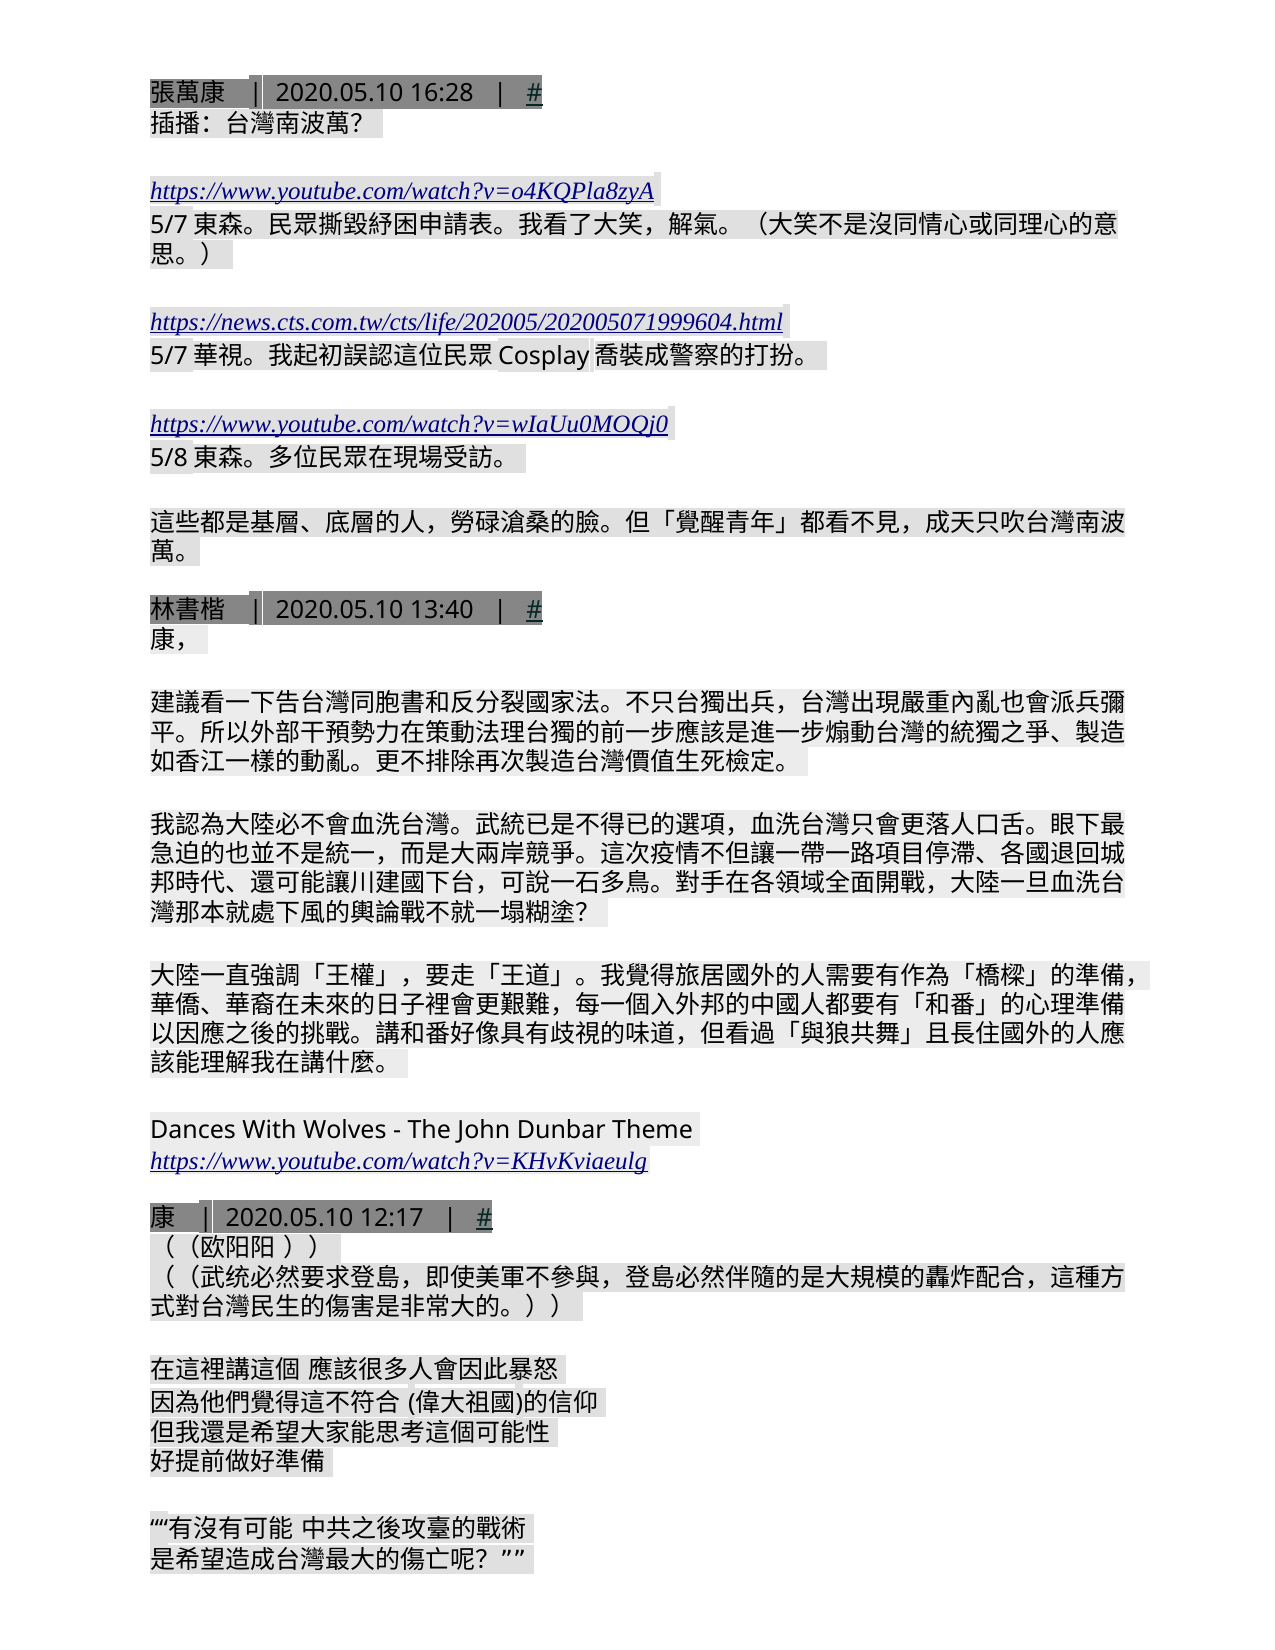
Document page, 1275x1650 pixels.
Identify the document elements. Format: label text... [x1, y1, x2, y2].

text 插播：台灣南波萬？ https://www.youtube.com/watch?v=o4KQPla8zyA 5/7東森。民眾撕毀紓困申請表。我看了大笑，解氣。（大笑不是沒同情心或同理心的意思。） https://news.cts.com.tw/cts/life/202005/202005071999604.html 5/7華視。我起初誤認這位民眾Cosplay喬裝成警察的打扮。 https://www.youtube.com/watch?v=wIaUu0MOQj0 5/8東森。多位民眾在現場受訪。 這些都是基層、底層的人，勞碌滄桑的臉。但「覺醒青年」都看不見，成天只吹台灣南波萬。 [150, 109, 1125, 566]
text 林書楷 | 2020.05.10 13:40 | # [150, 591, 1125, 625]
text 康 | 2020.05.10 12:17 | # [150, 1199, 1125, 1233]
text 康， 建議看一下告台灣同胞書和反分裂國家法。不只台獨出兵，台灣出現嚴重內亂也會派兵彌平。所以外部干預勢力在策動法理台獨的前一步應該是進一步煽動台灣的統獨之爭、製造如香江一樣的動亂。更不排除再次製造台灣價值生死檢定。 我認為大陸必不會血洗台灣。武統已是不得已的選項，血洗台灣只會更落人口舌。眼下最急迫的也並不是統一，而是大兩岸競爭。這次疫情不但讓一帶一路項目停滯、各國退回城邦時代、還可能讓川建國下台，可說一石多鳥。對手在各領域全面開戰，大陸一旦血洗台灣那本就處下風的輿論戰不就一塌糊塗？ 大陸一直強調「王權」，要走「王道」。我覺得旅居國外的人需要有作為「橋樑」的準備，華僑、華裔在未來的日子裡會更艱難，每一個入外邦的中國人都要有「和番」的心理準備以因應之後的挑戰。講和番好像具有歧視的味道，但看過「與狼共舞」且長住國外的人應該能理解我在講什麼。 Dances With Wolves - The John Dunbar Theme https://www.youtube.com/watch?v=KHvKviaeulg [150, 625, 1125, 1174]
text 張萬康 | 2020.05.10 16:28 | # [150, 75, 1125, 109]
text （（欧阳阳 ）） （（武统必然要求登島，即使美軍不參與，登島必然伴隨的是大規模的轟炸配合，這種方式對台灣民生的傷害是非常大的。）） 在這裡講這個 應該很多人會因此暴怒 因為他們覺得這不符合 (偉大祖國)的信仰 但我還是希望大家能思考這個可能性 好提前做好準備 ““有沒有可能 中共之後攻臺的戰術 是希望造成台灣最大的傷亡呢？”” [150, 1233, 1125, 1574]
